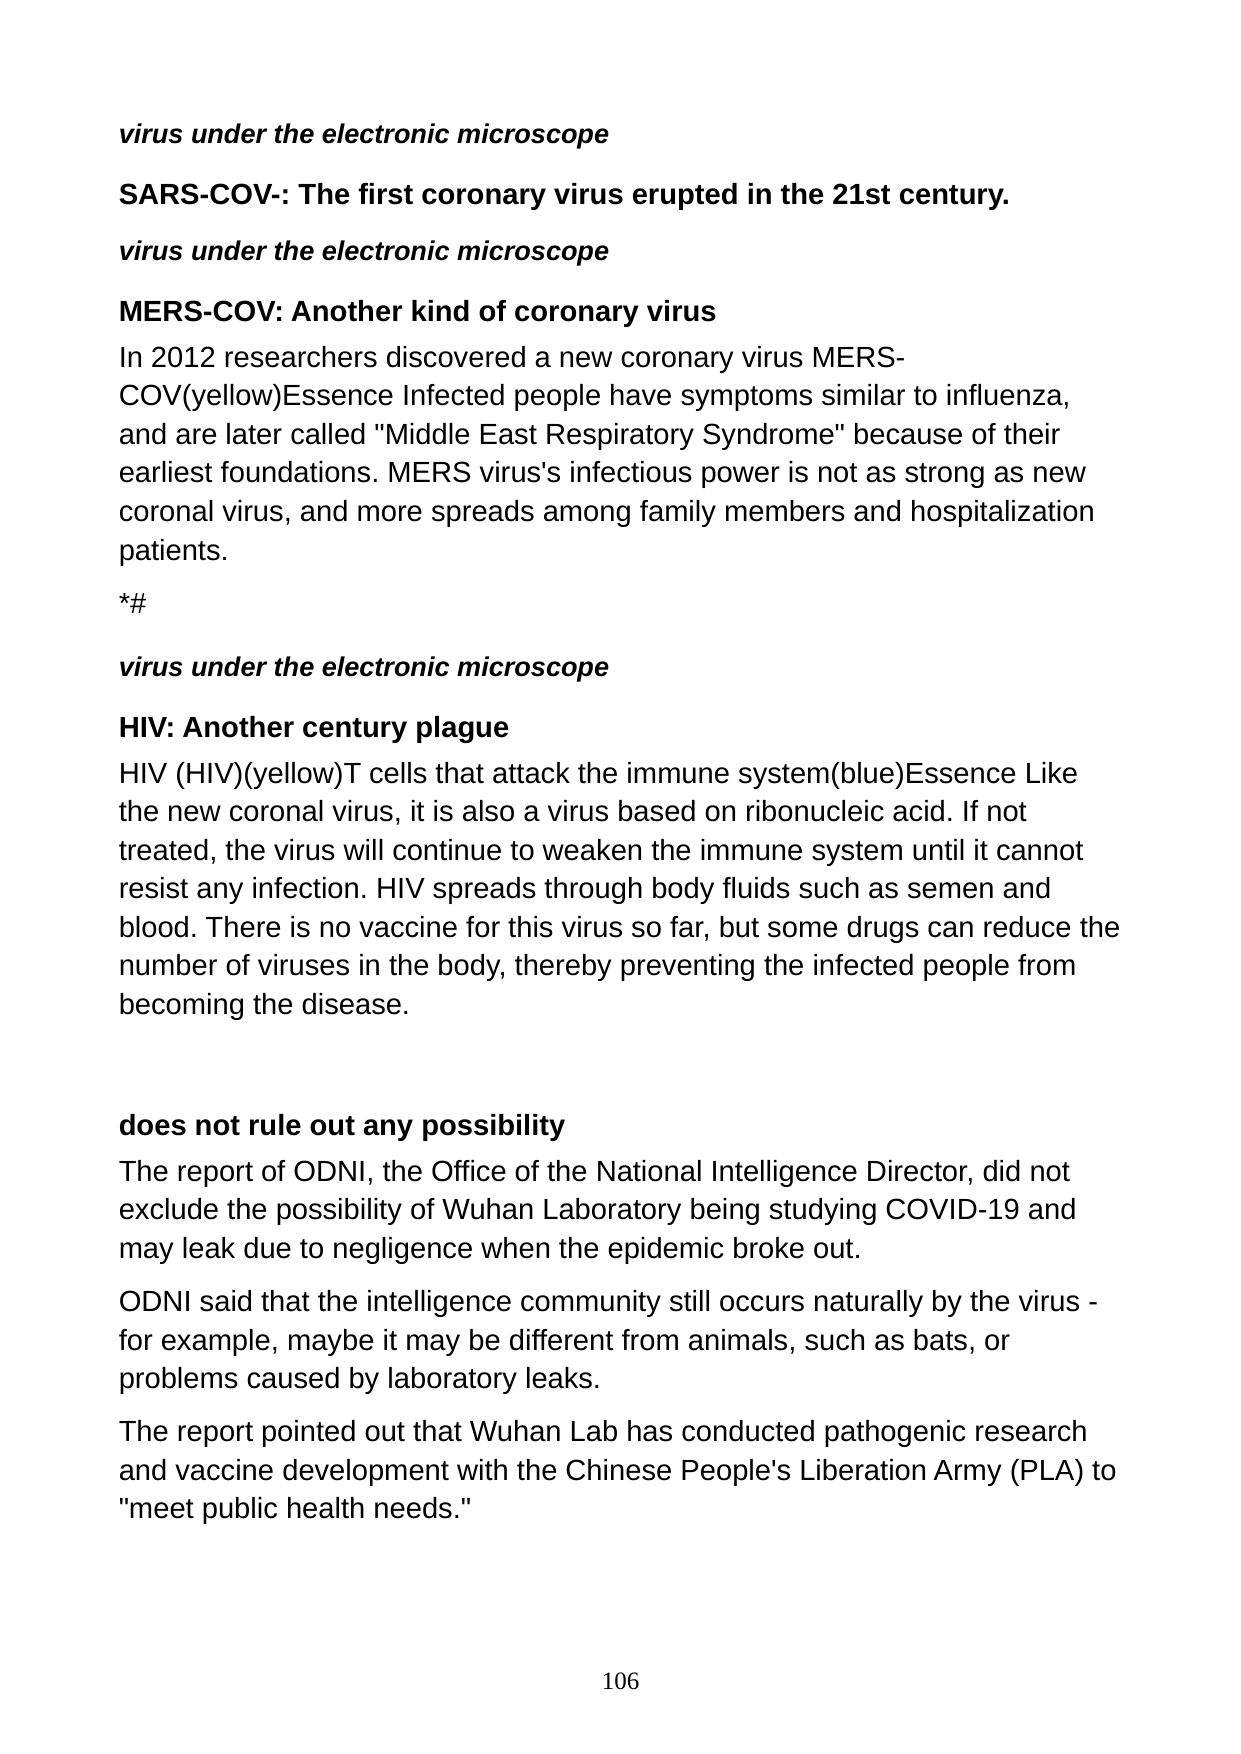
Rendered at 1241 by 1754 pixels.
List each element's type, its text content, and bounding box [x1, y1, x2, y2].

text ODNI said that the intelligence community still occurs naturally by the virus -for example, maybe it may be different from animals, such as bats, or problems caused by laboratory leaks. [118, 1284, 1122, 1394]
text In 2012 researchers discovered a new coronary virus MERS-COV(yellow)Essence Infected people have symptoms similar to influenza, and are later called "Middle East Respiratory Syndrome" because of their earliest foundations. MERS virus's infectious power is not as strong as new coronal virus, and more spreads among family members and hospitalization patients. [118, 340, 1122, 566]
subtitle virus under the electronic microscope [118, 235, 1122, 267]
text The report of ODNI, the Office of the National Intelligence Director, did not exclude the possibility of Wuhan Laboratory being studying COVID-19 and may leak due to negligence when the epidemic broke out. [118, 1154, 1122, 1264]
subtitle MERS-COV: Another kind of coronary virus [118, 294, 1122, 327]
subtitle does not rule out any possibility [118, 1108, 1122, 1141]
subtitle HIV: Another century plague [118, 709, 1122, 743]
text HIV (HIV)(yellow)T cells that attack the immune system(blue)Essence Like the new coronal virus, it is also a virus based on ribonucleic acid. If not treated, the virus will continue to weaken the immune system until it cannot resist any infection. HIV spreads through body fluids such as semen and blood. There is no vaccine for this virus so far, but some drugs can reduce the number of viruses in the body, thereby preventing the infected people from becoming the disease. [118, 756, 1122, 1020]
subtitle SARS-COV-: The first coronary virus erupted in the 21st century. [118, 177, 1122, 210]
subtitle virus under the electronic microscope [118, 118, 1122, 150]
subtitle virus under the electronic microscope [118, 651, 1122, 682]
text The report pointed out that Wuhan Lab has conducted pathogenic research and vaccine development with the Chinese People's Liberation Army (PLA) to "meet public health needs." [118, 1414, 1122, 1525]
text *# [118, 586, 1122, 619]
